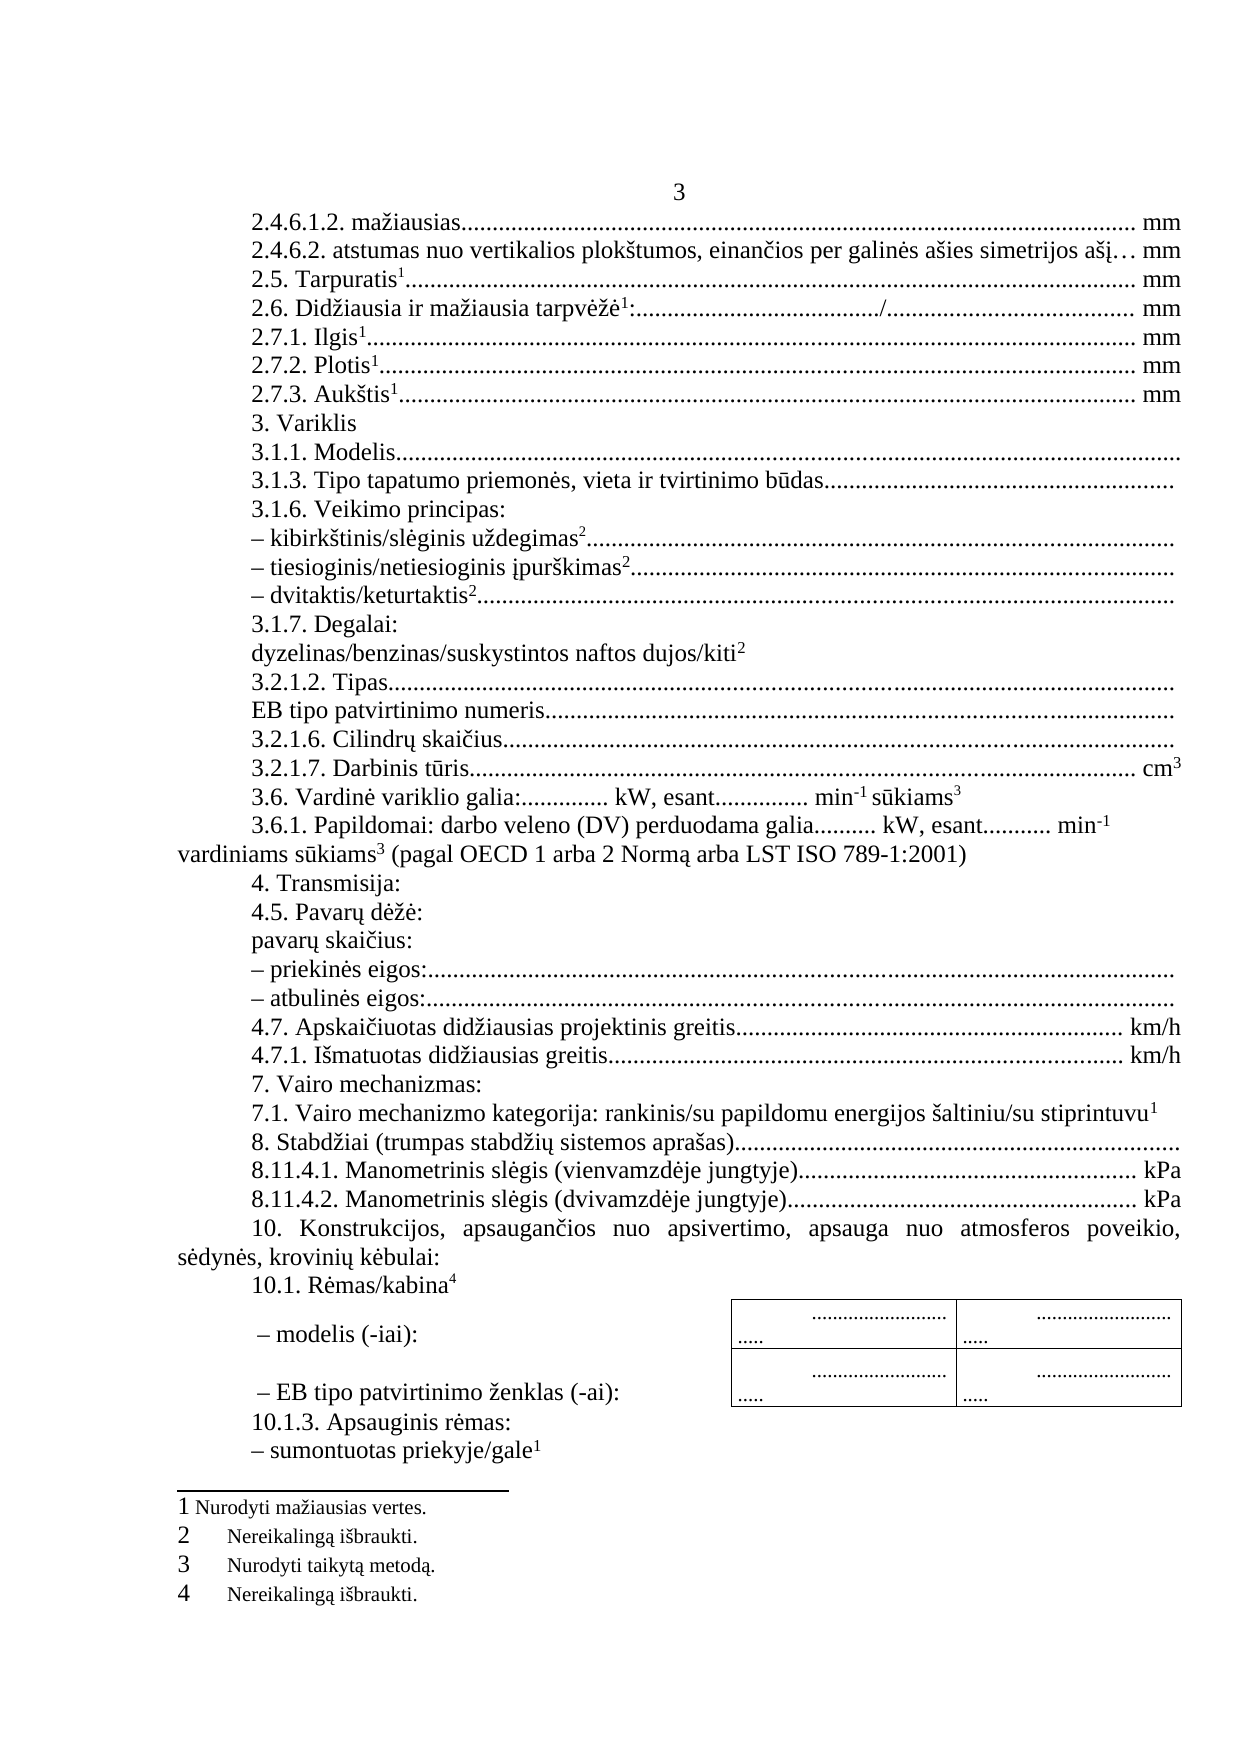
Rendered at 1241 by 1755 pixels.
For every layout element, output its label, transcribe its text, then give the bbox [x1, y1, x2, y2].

text 10. Konstrukcijos, apsaugančios nuo apsivertimo, apsauga nuo atmosferos poveikio, sėdynės, krovinių kėbulai: [177, 1213, 1181, 1270]
text – sumontuotas priekyje/gale1 [177, 1435, 1181, 1464]
text – priekinės eigos: .............................................. [177, 954, 1181, 983]
text 2.4.6.2. atstumas nuo vertikalios plokštumos, einančios per galinės ašies simetrijos ašį mm [177, 235, 1181, 264]
table_header ............................... [732, 1300, 956, 1348]
text – dvitaktis/keturtaktis2 ................................... [177, 580, 1181, 609]
table_cell – EB tipo patvirtinimo ženklas (-ai): [177, 1348, 731, 1406]
text – kibirkštinis/slėginis uždegimas .................. [177, 523, 1181, 552]
text 3.2.1.2. Tipas ............................................. [177, 667, 1181, 695]
text 3.1.3. Tipo tapatumo priemonės, vieta ir tvirtinimo būdas [177, 465, 1181, 494]
text 8.11.4.1. Manometrinis slėgis (vienvamzdėje jungtyje) kPa [177, 1155, 1181, 1184]
table_header ............................... [957, 1300, 1181, 1348]
text EB tipo patvirtinimo numeris .................... [177, 695, 1181, 724]
text dyzelinas/benzinas/suskystintos naftos dujos/kiti2 [177, 638, 1181, 667]
text 4. Transmisija: [177, 868, 1181, 897]
text 4.7. Apskaičiuotas didžiausias projektinis greitis km/h [177, 1012, 1181, 1040]
text 3.1.6. Veikimo principas: [177, 494, 1181, 523]
text 3.2.1.7. Darbinis tūris ......................... cm3 [177, 753, 1181, 782]
text 2.7.2. Plotis1 ............................................. mm [177, 350, 1181, 379]
text 7. Vairo mechanizmas: [177, 1069, 1181, 1098]
table_cell ............................... [732, 1349, 956, 1406]
text Nereikalingą išbraukti. [177, 1520, 1181, 1549]
text 2.7.3. Aukštis1 .......................................... mm [177, 379, 1181, 408]
text Nurodyti taikytą metodą. [177, 1549, 1181, 1578]
text 4.7.1. Išmatuotas didžiausias greitis ...... km/h [177, 1040, 1181, 1069]
table_cell ............................... [957, 1349, 1181, 1406]
text 3.1.1. Modelis .................................................. [177, 437, 1181, 465]
text 7.1. Vairo mechanizmo kategorija: rankinis/su papildomu energijos šaltiniu/su stiprintuvu1 [177, 1098, 1181, 1127]
text 2.6. Didžiausia ir mažiausia tarpvėžė1:......................................./ mm [177, 293, 1181, 322]
text 2.4.6.1.2. mažiausias ................................ mm [177, 207, 1181, 235]
text Nereikalingą išbraukti. [177, 1578, 1181, 1606]
text 3.2.1.6. Cilindrų skaičius .......................... [177, 724, 1181, 753]
text pavarų skaičius: [177, 925, 1181, 954]
text 3. Variklis [177, 408, 1181, 437]
text 3.6.1. Papildomai: darbo veleno (DV) perduodama galia.......... kW, esant........... min-1 vardiniams sūkiams3 (pagal OECD 1 arba 2 Normą arba LST ISO 789-1:2001) [177, 810, 1181, 868]
text 2.7.1. Ilgis1 ............................................... mm [177, 322, 1181, 350]
table_header – modelis (-iai): [177, 1299, 731, 1348]
text 3.6. Vardinė variklio galia:.............. kW, esant............... min-1 sūkiams [177, 782, 1181, 810]
text 8.11.4.2. Manometrinis slėgis (dvivamzdėje jungtyje) kPa [177, 1184, 1181, 1213]
text 2.5. Tarpuratis ......................................... mm [177, 264, 1181, 293]
text 8. Stabdžiai (trumpas stabdžių sistemos aprašas) [177, 1127, 1181, 1155]
text 10.1. Rėmas/kabina [177, 1270, 1181, 1299]
text 4.5. Pavarų dėžė: [177, 897, 1181, 925]
text 10.1.3. Apsauginis rėmas: [177, 1407, 1181, 1435]
text Nurodyti mažiausias vertes. [177, 1491, 1181, 1520]
text 3.1.7. Degalai: [177, 609, 1181, 638]
text – tiesioginis/netiesioginis įpurškimas2 ........... [177, 552, 1181, 580]
text – atbulinės eigos: ............................................... [177, 983, 1181, 1012]
